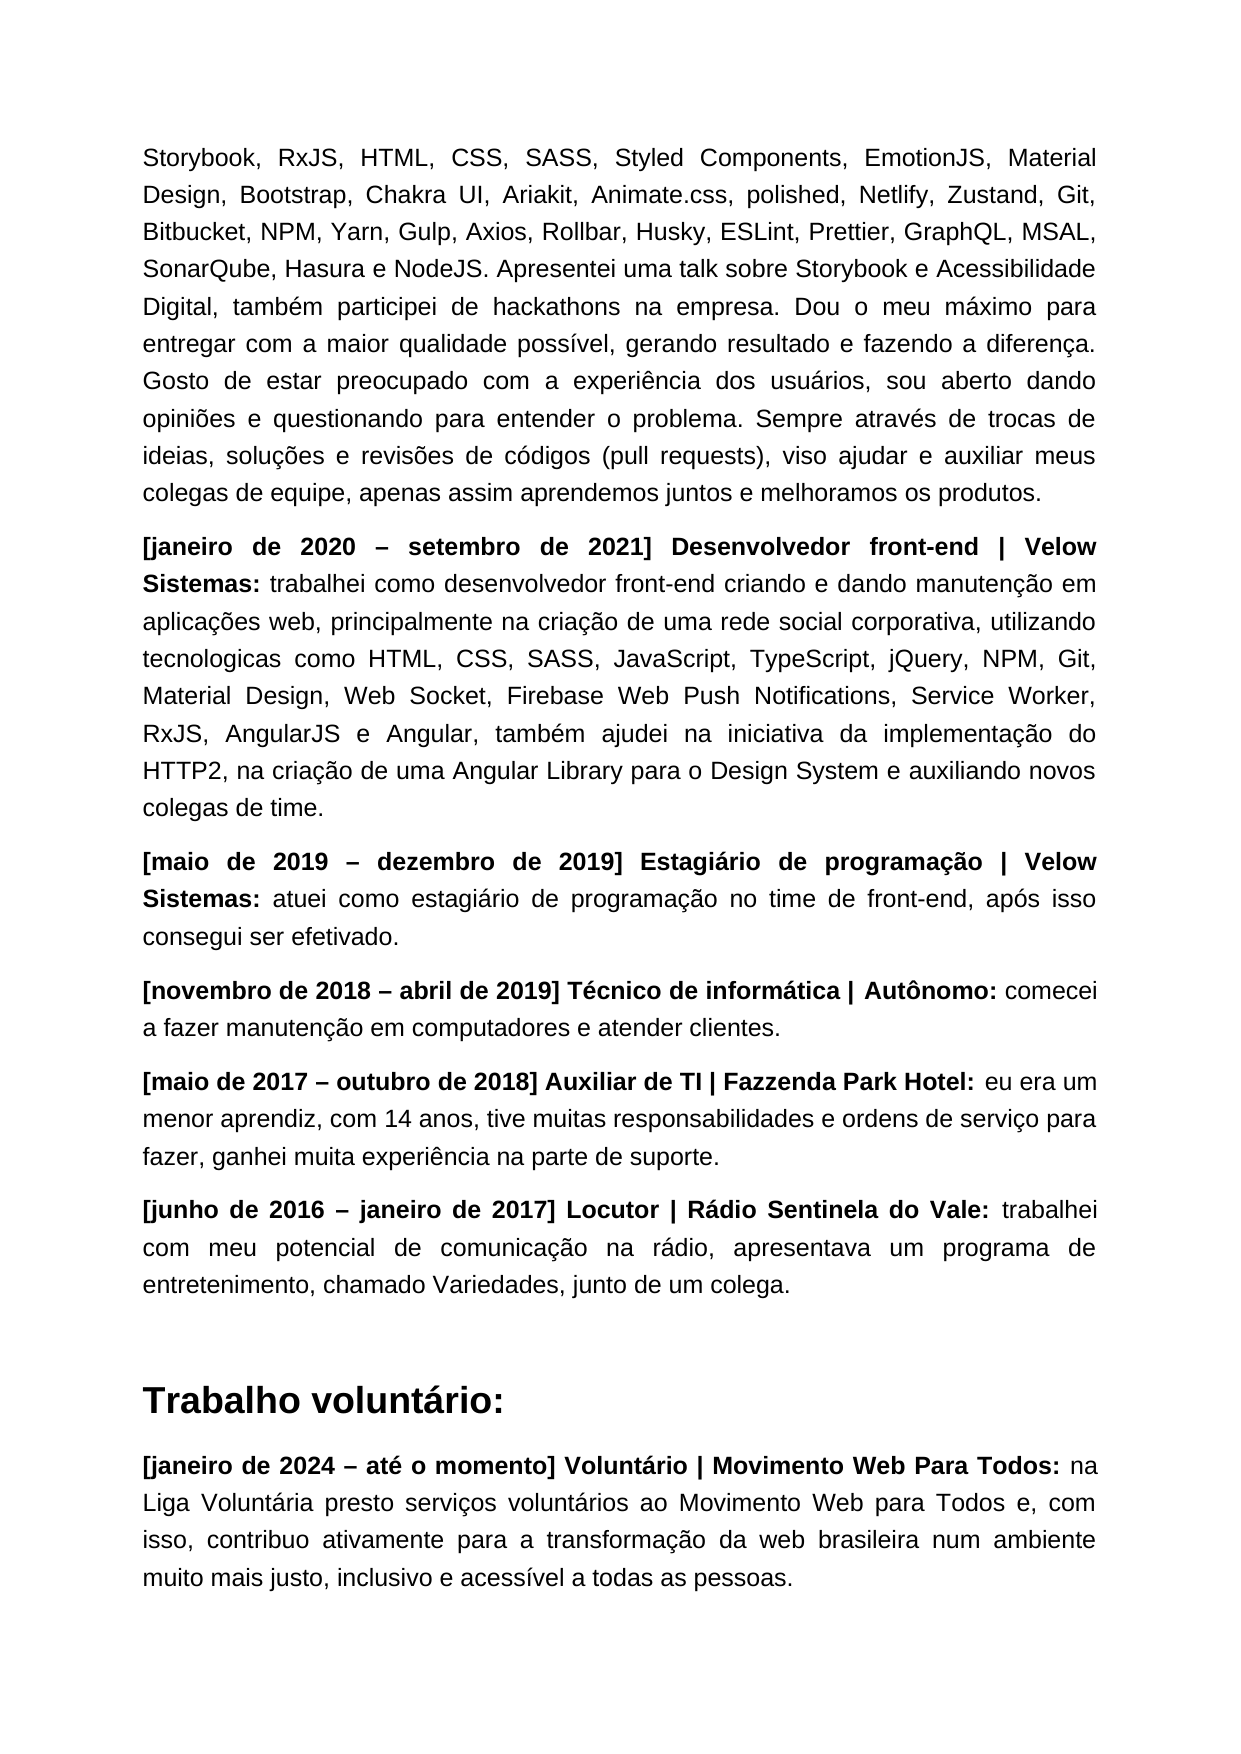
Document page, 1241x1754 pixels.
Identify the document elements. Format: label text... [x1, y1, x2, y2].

text Trabalho voluntário: [142, 1378, 1098, 1421]
text [janeiro de 2024 – até o momento] Voluntário | Movimento Web Para Todos: na Liga Voluntária presto serviços voluntários ao Movimento Web para Todos e, com isso, contribuo ativamente para a transformação da web brasileira num ambiente muito mais justo, inclusivo e acessível a todas as pessoas. [142, 1451, 1098, 1591]
text Storybook, RxJS, HTML, CSS, SASS, Styled Components, EmotionJS, Material Design, Bootstrap, Chakra UI, Ariakit, Animate.css, polished, Netlify, Zustand, Git, Bitbucket, NPM, Yarn, Gulp, Axios, Rollbar, Husky, ESLint, Prettier, GraphQL, MSAL, SonarQube, Hasura e NodeJS. Apresentei uma talk sobre Storybook e Acessibilidade Digital, também participei de hackathons na empresa. Dou o meu máximo para entregar com a maior qualidade possível, gerando resultado e fazendo a diferença. Gosto de estar preocupado com a experiência dos usuários, sou aberto dando opiniões e questionando para entender o problema. Sempre através de trocas de ideias, soluções e revisões de códigos (pull requests), viso ajudar e auxiliar meus colegas de equipe, apenas assim aprendemos juntos e melhoramos os produtos. [142, 142, 1098, 507]
text [maio de 2019 – dezembro de 2019] Estagiário de programação | Velow Sistemas: atuei como estagiário de programação no time de front-end, após isso consegui ser efetivado. [142, 847, 1098, 950]
text [maio de 2017 – outubro de 2018] Auxiliar de TI | Fazzenda Park Hotel: eu era um menor aprendiz, com 14 anos, tive muitas responsabilidades e ordens de serviço para fazer, ganhei muita experiência na parte de suporte. [142, 1067, 1098, 1170]
text [junho de 2016 – janeiro de 2017] Locutor | Rádio Sentinela do Vale: trabalhei com meu potencial de comunicação na rádio, apresentava um programa de entretenimento, chamado Variedades, junto de um colega. [142, 1195, 1098, 1299]
text [janeiro de 2020 – setembro de 2021] Desenvolvedor front-end | Velow Sistemas: trabalhei como desenvolvedor front-end criando e dando manutenção em aplicações web, principalmente na criação de uma rede social corporativa, utilizando tecnologicas como HTML, CSS, SASS, JavaScript, TypeScript, jQuery, NPM, Git, Material Design, Web Socket, Firebase Web Push Notifications, Service Worker, RxJS, AngularJS e Angular, também ajudei na iniciativa da implementação do HTTP2, na criação de uma Angular Library para o Design System e auxiliando novos colegas de time. [142, 532, 1098, 822]
text [novembro de 2018 – abril de 2019] Técnico de informática | Autônomo: comecei a fazer manutenção em computadores e atender clientes. [142, 976, 1098, 1042]
